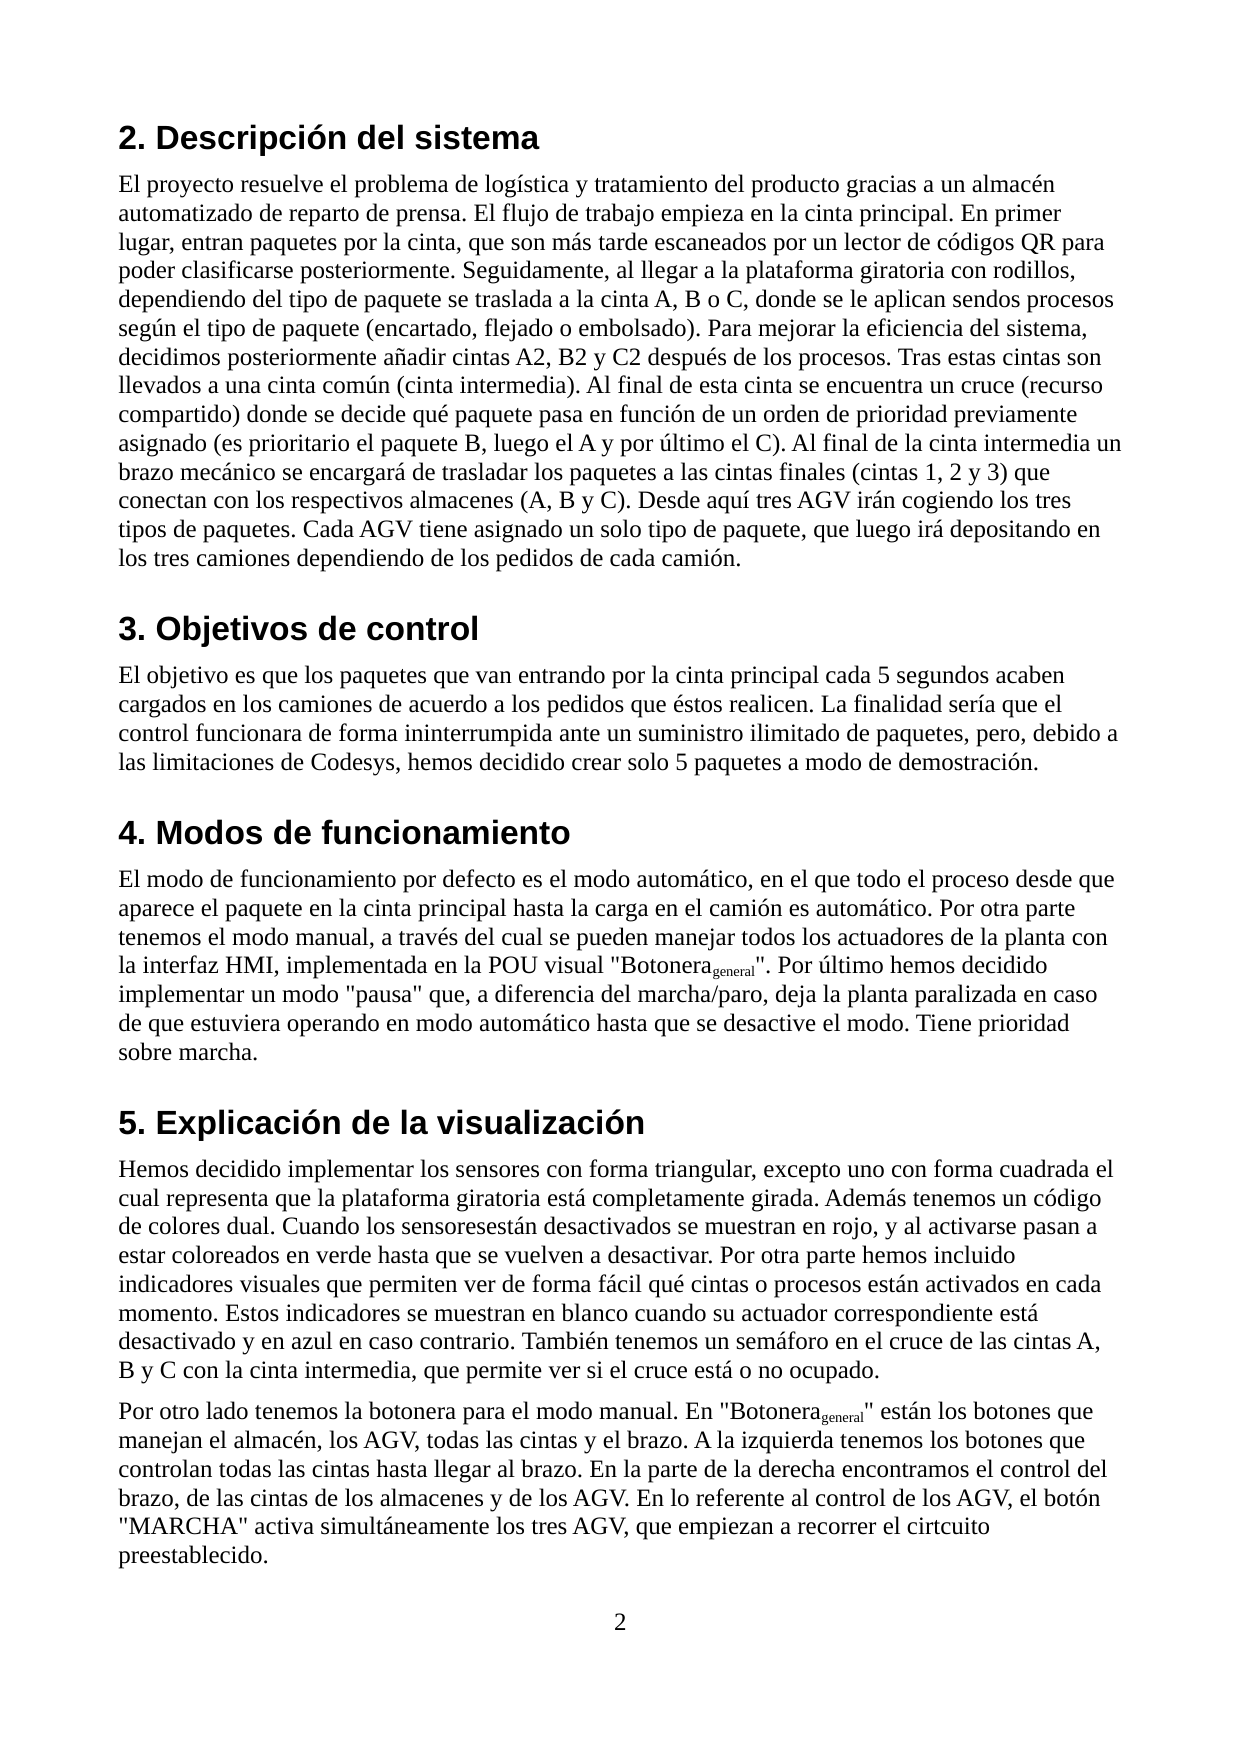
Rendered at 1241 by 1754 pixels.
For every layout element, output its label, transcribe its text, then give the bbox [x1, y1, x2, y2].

text Hemos decidido implementar los sensores con forma triangular, excepto uno con forma cuadrada el cual representa que la plataforma giratoria está completamente girada. Además tenemos un código de colores dual. Cuando los sensoresestán desactivados se muestran en rojo, y al activarse pasan a estar coloreados en verde hasta que se vuelven a desactivar. Por otra parte hemos incluido indicadores visuales que permiten ver de forma fácil qué cintas o procesos están activados en cada momento. Estos indicadores se muestran en blanco cuando su actuador correspondiente está desactivado y en azul en caso contrario. También tenemos un semáforo en el cruce de las cintas A, B y C con la cinta intermedia, que permite ver si el cruce está o no ocupado. [118, 1154, 1122, 1384]
text Por otro lado tenemos la botonera para el modo manual. En "Botonerageneral" están los botones que manejan el almacén, los AGV, todas las cintas y el brazo. A la izquierda tenemos los botones que controlan todas las cintas hasta llegar al brazo. En la parte de la derecha encontramos el control del brazo, de las cintas de los almacenes y de los AGV. En lo referente al control de los AGV, el botón "MARCHA" activa simultáneamente los tres AGV, que empiezan a recorrer el cirtcuito preestablecido. [118, 1396, 1122, 1569]
text El modo de funcionamiento por defecto es el modo automático, en el que todo el proceso desde que aparece el paquete en la cinta principal hasta la carga en el camión es automático. Por otra parte tenemos el modo manual, a través del cual se pueden manejar todos los actuadores de la planta con la interfaz HMI, implementada en la POU visual "Botonerageneral". Por último hemos decidido implementar un modo "pausa" que, a diferencia del marcha/paro, deja la planta paralizada en caso de que estuviera operando en modo automático hasta que se desactive el modo. Tiene prioridad sobre marcha. [118, 864, 1122, 1065]
subtitle Descripción del sistema [118, 118, 1122, 157]
text El proyecto resuelve el problema de logística y tratamiento del producto gracias a un almacén automatizado de reparto de prensa. El flujo de trabajo empieza en la cinta principal. En primer lugar, entran paquetes por la cinta, que son más tarde escaneados por un lector de códigos QR para poder clasificarse posteriormente. Seguidamente, al llegar a la plataforma giratoria con rodillos, dependiendo del tipo de paquete se traslada a la cinta A, B o C, donde se le aplican sendos procesos según el tipo de paquete (encartado, flejado o embolsado). Para mejorar la eficiencia del sistema, decidimos posteriormente añadir cintas A2, B2 y C2 después de los procesos. Tras estas cintas son llevados a una cinta común (cinta intermedia). Al final de esta cinta se encuentra un cruce (recurso compartido) donde se decide qué paquete pasa en función de un orden de prioridad previamente asignado (es prioritario el paquete B, luego el A y por último el C). Al final de la cinta intermedia un brazo mecánico se encargará de trasladar los paquetes a las cintas finales (cintas 1, 2 y 3) que conectan con los respectivos almacenes (A, B y C). Desde aquí tres AGV irán cogiendo los tres tipos de paquetes. Cada AGV tiene asignado un solo tipo de paquete, que luego irá depositando en los tres camiones dependiendo de los pedidos de cada camión. [118, 169, 1122, 572]
subtitle Explicación de la visualización [118, 1103, 1122, 1141]
subtitle Modos de funcionamiento [118, 813, 1122, 852]
text El objetivo es que los paquetes que van entrando por la cinta principal cada 5 segundos acaben cargados en los camiones de acuerdo a los pedidos que éstos realicen. La finalidad sería que el control funcionara de forma ininterrumpida ante un suministro ilimitado de paquetes, pero, debido a las limitaciones de Codesys, hemos decidido crear solo 5 paquetes a modo de demostración. [118, 660, 1122, 775]
subtitle Objetivos de control [118, 609, 1122, 648]
